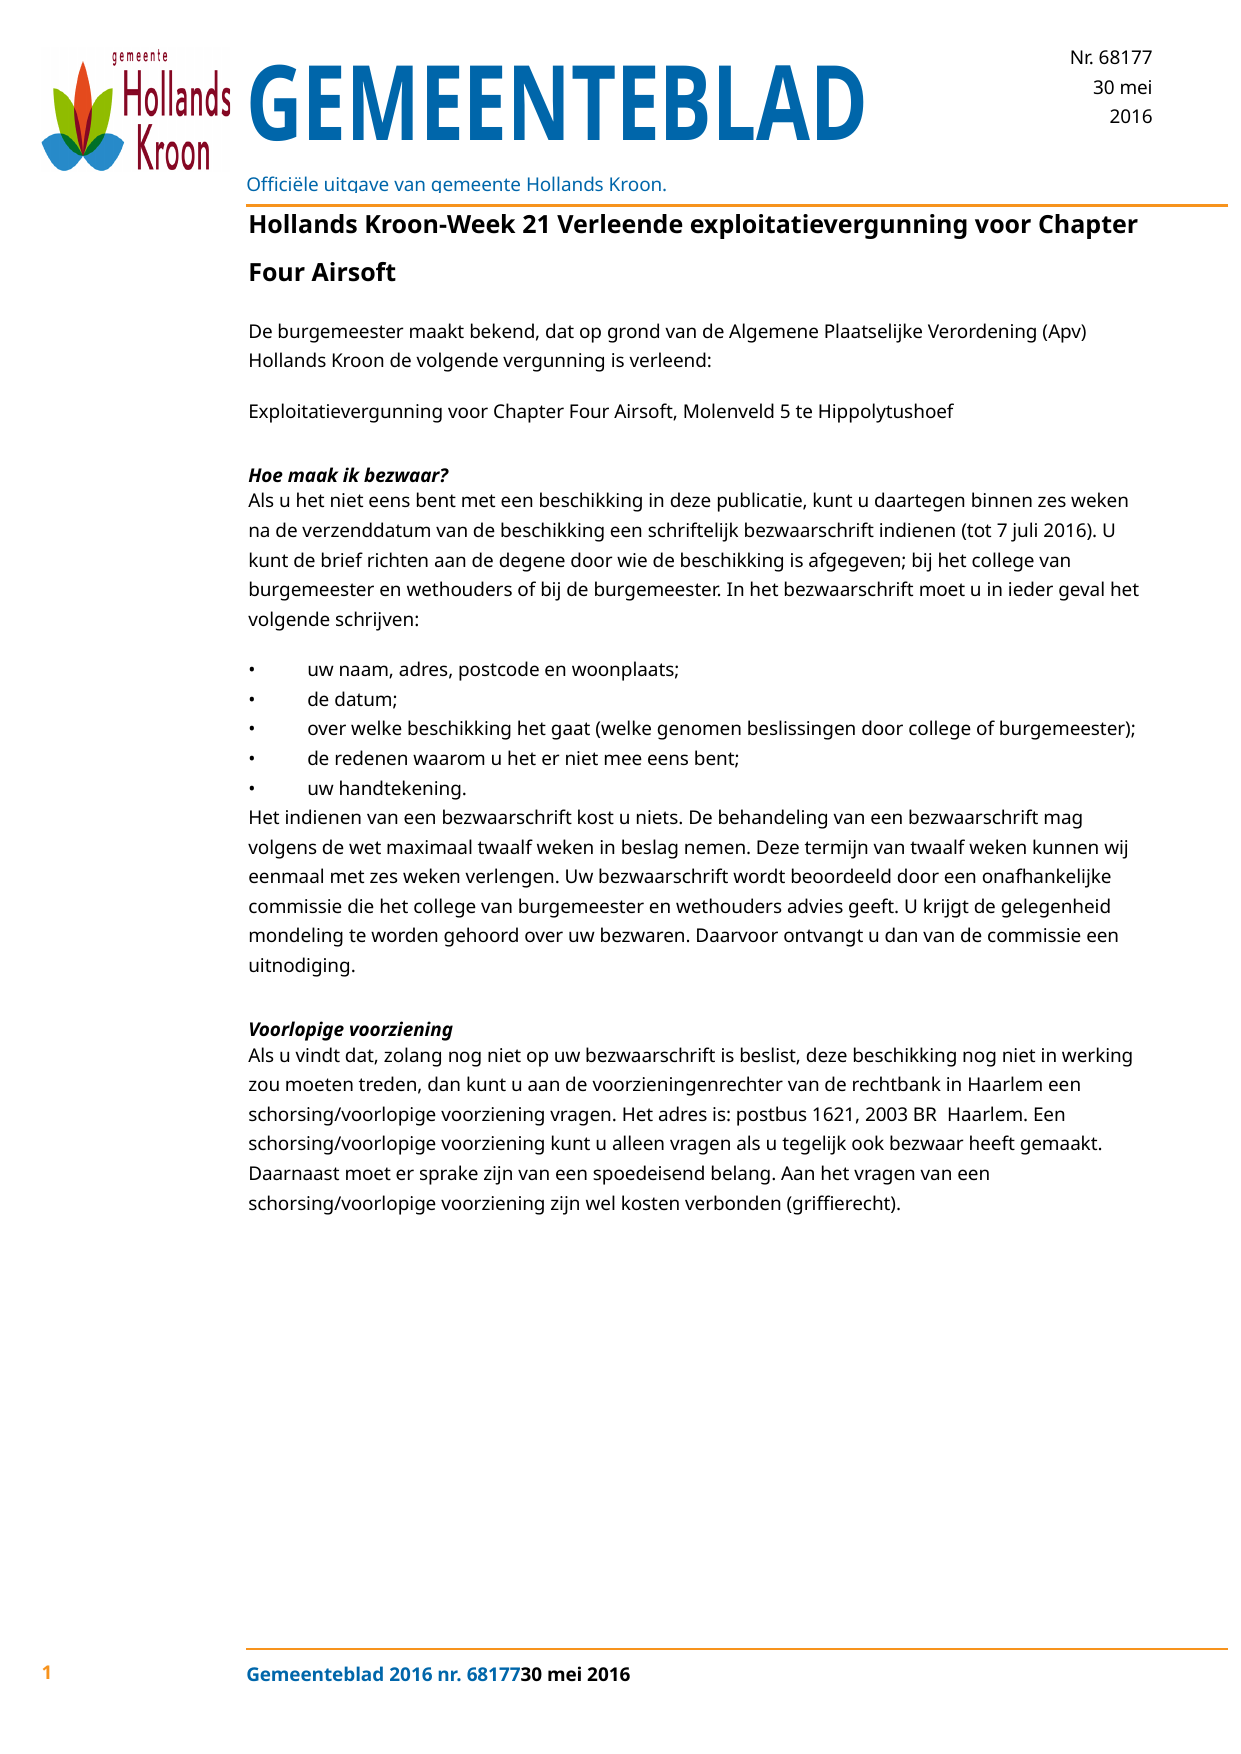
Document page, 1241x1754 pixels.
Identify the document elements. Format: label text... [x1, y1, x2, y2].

picture [41, 47, 231, 172]
text Voorlopige voorziening [248, 1016, 1152, 1042]
text De burgemeester maakt bekend, dat op grond van de Algemene Plaatselijke Verordening (Apv) Hollands Kroon de volgende vergunning is verleend: [248, 318, 1152, 373]
text Hoe maak ik bezwaar? [248, 462, 1152, 488]
list uw handtekening. [248, 775, 1152, 800]
list de datum; [248, 686, 1152, 712]
text Het indienen van een bezwaarschrift kost u niets. De behandeling van een bezwaarschrift mag volgens de wet maximaal twaalf weken in beslag nemen. Deze termijn van twaalf weken kunnen wij eenmaal met zes weken verlengen. Uw bezwaarschrift wordt beoordeeld door een onafhankelijke commissie die het college van burgemeester en wethouders advies geeft. U krijgt de gelegenheid mondeling te worden gehoord over uw bezwaren. Daarvoor ontvangt u dan van de commissie een uitnodiging. [248, 804, 1152, 978]
list over welke beschikking het gaat (welke genomen beslissingen door college of burgemeester); [248, 716, 1152, 741]
text Hollands Kroon-Week 21 Verleende exploitatievergunning voor Chapter Four Airsoft [248, 207, 1152, 288]
text Als u vindt dat, zolang nog niet op uw bezwaarschrift is beslist, deze beschikking nog niet in werking zou moeten treden, dan kunt u aan de voorzieningenrechter van de rechtbank in Haarlem een schorsing/voorlopige voorziening vragen. Het adres is: postbus 1621, 2003 BR Haarlem. Een schorsing/voorlopige voorziening kunt u alleen vragen als u tegelijk ook bezwaar heeft gemaakt. Daarnaast moet er sprake zijn van een spoedeisend belang. Aan het vragen van een schorsing/voorlopige voorziening zijn wel kosten verbonden (griffierecht). [248, 1042, 1152, 1216]
text Als u het niet eens bent met een beschikking in deze publicatie, kunt u daartegen binnen zes weken na de verzenddatum van de beschikking een schriftelijk bezwaarschrift indienen (tot 7 juli 2016). U kunt de brief richten aan de degene door wie de beschikking is afgegeven; bij het college van burgemeester en wethouders of bij de burgemeester. In het bezwaarschrift moet u in ieder geval het volgende schrijven: [248, 488, 1152, 632]
text Exploitatievergunning voor Chapter Four Airsoft, Molenveld 5 te Hippolytushoef [248, 398, 1152, 424]
list uw naam, adres, postcode en woonplaats; [248, 656, 1152, 682]
list de redenen waarom u het er niet mee eens bent; [248, 745, 1152, 771]
